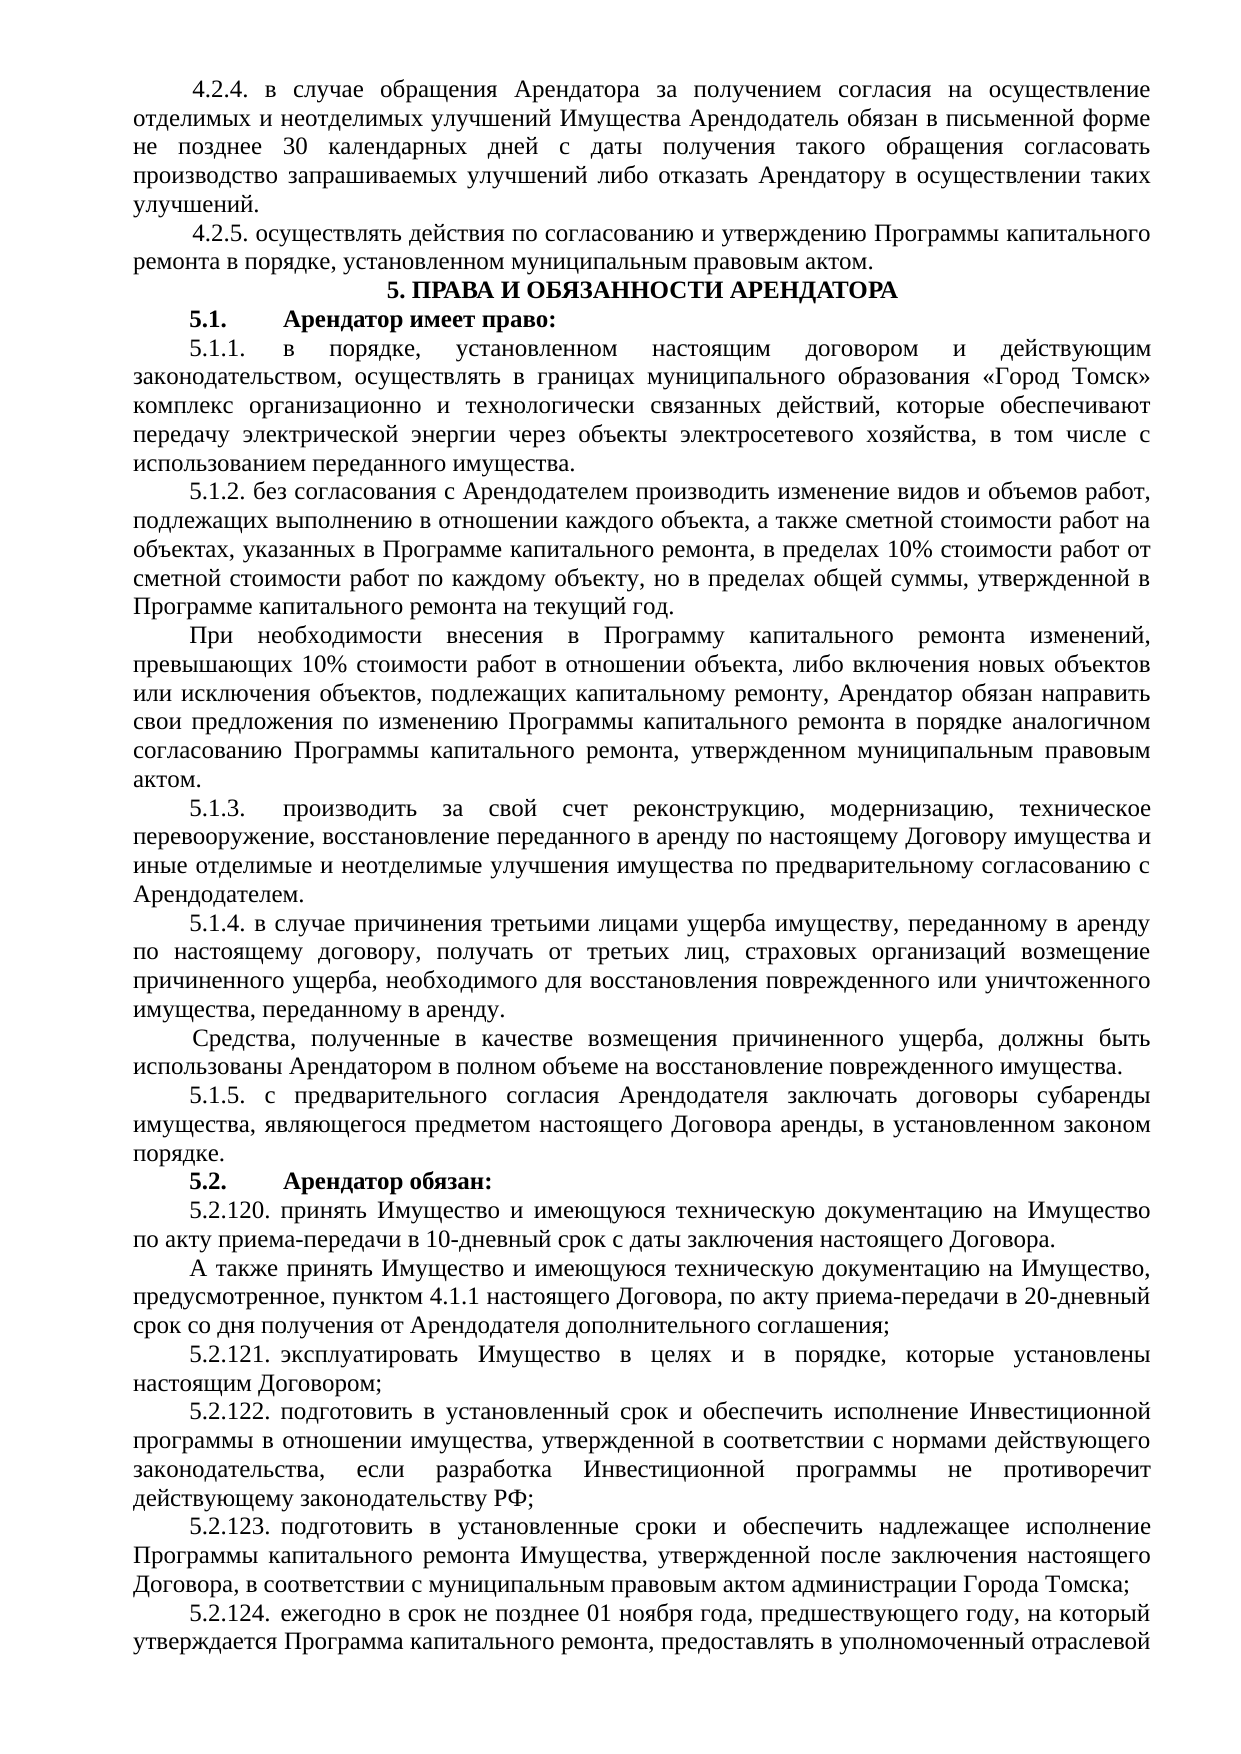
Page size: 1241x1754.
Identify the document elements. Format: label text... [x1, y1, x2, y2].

text 5.1.1. в порядке, установленном настоящим договором и действующим законодательством, осуществлять в границах муниципального образования «Город Томск» комплекс организационно и технологически связанных действий, которые обеспечивают передачу электрической энергии через объекты электросетевого хозяйства, в том числе с использованием переданного имущества. [133, 333, 1152, 476]
text 5.1.3. производить за свой счет реконструкцию, модернизацию, техническое перевооружение, восстановление переданного в аренду по настоящему Договору имущества и иные отделимые и неотделимые улучшения имущества по предварительному согласованию с Арендодателем. [133, 793, 1152, 908]
text 5.1.5. с предварительного согласия Арендодателя заключать договоры субаренды имущества, являющегося предметом настоящего Договора аренды, в установленном законом порядке. [133, 1080, 1152, 1166]
list принять Имущество и имеющуюся техническую документацию на Имущество по акту приема-передачи в 10-дневный срок с даты заключения настоящего Договора. [133, 1195, 1152, 1253]
text 4.2.4. в случае обращения Арендатора за получением согласия на осуществление отделимых и неотделимых улучшений Имущества Арендодатель обязан в письменной форме не позднее 30 календарных дней с даты получения такого обращения согласовать производство запрашиваемых улучшений либо отказать Арендатору в осуществлении таких улучшений. [133, 74, 1152, 218]
text 5.1. Арендатор имеет право: [133, 304, 1152, 333]
list ежегодно в срок не позднее 01 ноября года, предшествующего году, на который утверждается Программа капитального ремонта, предоставлять в уполномоченный отраслевой [133, 1598, 1152, 1655]
list подготовить в установленный срок и обеспечить исполнение Инвестиционной программы в отношении имущества, утвержденной в соответствии с нормами действующего законодательства, если разработка Инвестиционной программы не противоречит действующему законодательству РФ; [133, 1396, 1152, 1511]
text А также принять Имущество и имеющуюся техническую документацию на Имущество, предусмотренное, пунктом 4.1.1 настоящего Договора, по акту приема-передачи в 20-дневный срок со дня получения от Арендодателя дополнительного соглашения; [133, 1253, 1152, 1339]
text 5.2. Арендатор обязан: [133, 1166, 1152, 1195]
text Средства, полученные в качестве возмещения причиненного ущерба, должны быть использованы Арендатором в полном объеме на восстановление поврежденного имущества. [133, 1023, 1152, 1080]
text При необходимости внесения в Программу капитального ремонта изменений, превышающих 10% стоимости работ в отношении объекта, либо включения новых объектов или исключения объектов, подлежащих капитальному ремонту, Арендатор обязан направить свои предложения по изменению Программы капитального ремонта в порядке аналогичном согласованию Программы капитального ремонта, утвержденном муниципальным правовым актом. [133, 620, 1152, 793]
text 5. ПРАВА И ОБЯЗАННОСТИ АРЕНДАТОРА [133, 275, 1152, 304]
text 5.1.4. в случае причинения третьими лицами ущерба имуществу, переданному в аренду по настоящему договору, получать от третьих лиц, страховых организаций возмещение причиненного ущерба, необходимого для восстановления поврежденного или уничтоженного имущества, переданному в аренду. [133, 908, 1152, 1023]
list подготовить в установленные сроки и обеспечить надлежащее исполнение Программы капитального ремонта Имущества, утвержденной после заключения настоящего Договора, в соответствии с муниципальным правовым актом администрации Города Томска; [133, 1511, 1152, 1598]
list эксплуатировать Имущество в целях и в порядке, которые установлены настоящим Договором; [133, 1339, 1152, 1396]
text 4.2.5. осуществлять действия по согласованию и утверждению Программы капитального ремонта в порядке, установленном муниципальным правовым актом. [133, 218, 1152, 275]
text 5.1.2. без согласования с Арендодателем производить изменение видов и объемов работ, подлежащих выполнению в отношении каждого объекта, а также сметной стоимости работ на объектах, указанных в Программе капитального ремонта, в пределах 10% стоимости работ от сметной стоимости работ по каждому объекту, но в пределах общей суммы, утвержденной в Программе капитального ремонта на текущий год. [133, 476, 1152, 620]
